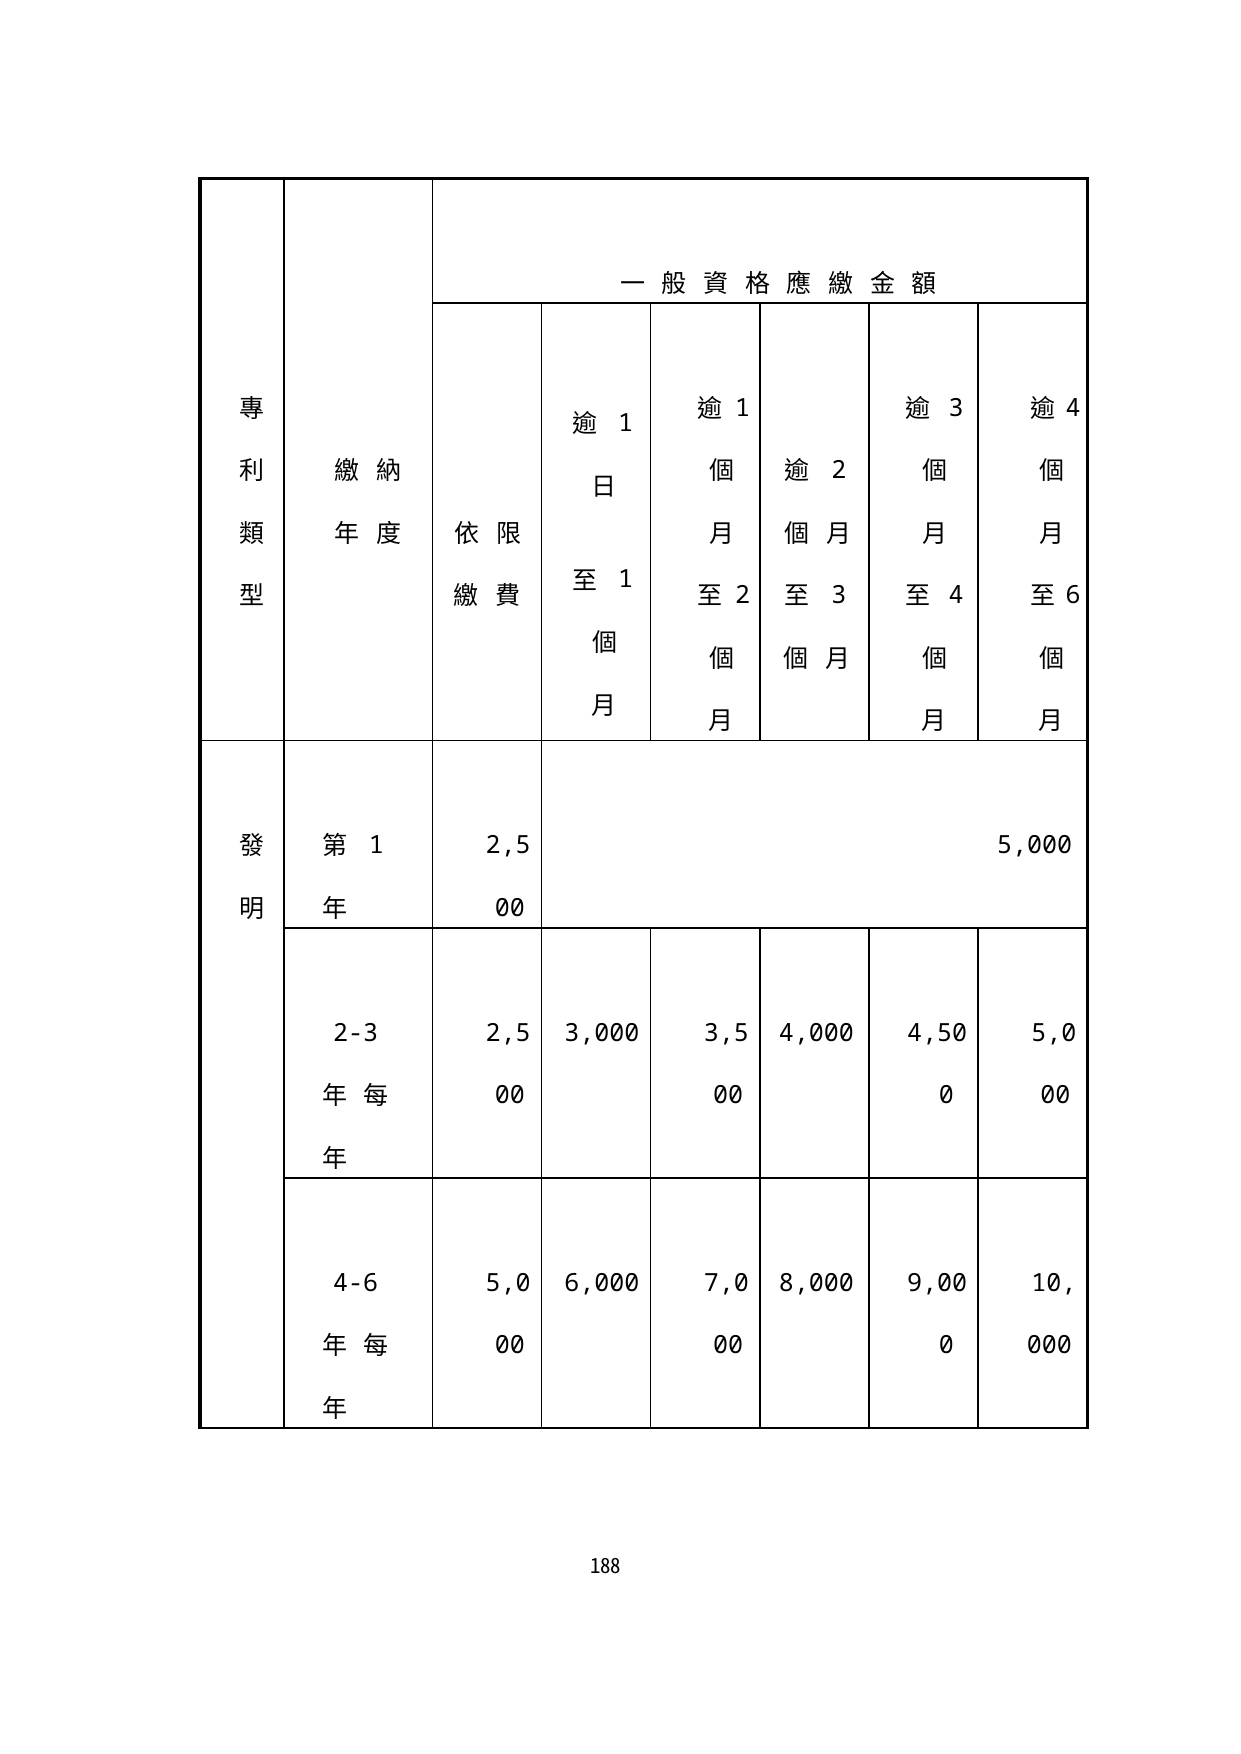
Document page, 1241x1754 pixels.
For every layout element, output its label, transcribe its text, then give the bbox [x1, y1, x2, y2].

table_cell 逾2個月至3個月 [761, 304, 868, 740]
table_header 繳納年度 [285, 180, 432, 740]
table_cell 4,500 [870, 929, 977, 1177]
table_cell 7,000 [651, 1179, 759, 1427]
table_cell 3,000 [542, 929, 650, 1177]
table_cell 4,000 [761, 929, 868, 1177]
table_cell 8,000 [761, 1179, 868, 1427]
table_cell 逾3個月至4個月 [870, 304, 977, 740]
table_cell 5,000 [542, 741, 1086, 927]
table_cell 9,000 [870, 1179, 977, 1427]
table_cell 2,500 [433, 929, 541, 1177]
table_cell 發明 [202, 741, 283, 1427]
table_cell 逾1個月至2個月 [651, 304, 759, 740]
table_cell 5,000 [433, 1179, 541, 1427]
table_cell 4-6年每年 [285, 1179, 432, 1427]
table_cell 依限繳費 [433, 304, 541, 740]
table_cell 5,000 [979, 929, 1086, 1177]
table_cell 3,500 [651, 929, 759, 1177]
table_cell 2,500 [433, 741, 541, 927]
table_cell 逾4個月至6個月 [979, 304, 1086, 740]
table_cell 10,000 [979, 1179, 1086, 1427]
table_cell 第1年 [285, 741, 432, 927]
table_cell 6,000 [542, 1179, 650, 1427]
table_cell 逾1日 至1個月 [542, 304, 650, 740]
table_cell 2-3年每年 [285, 929, 432, 1177]
table_header 專利類型 [202, 180, 283, 740]
table_header 一般資格應繳金額 [433, 180, 1086, 302]
